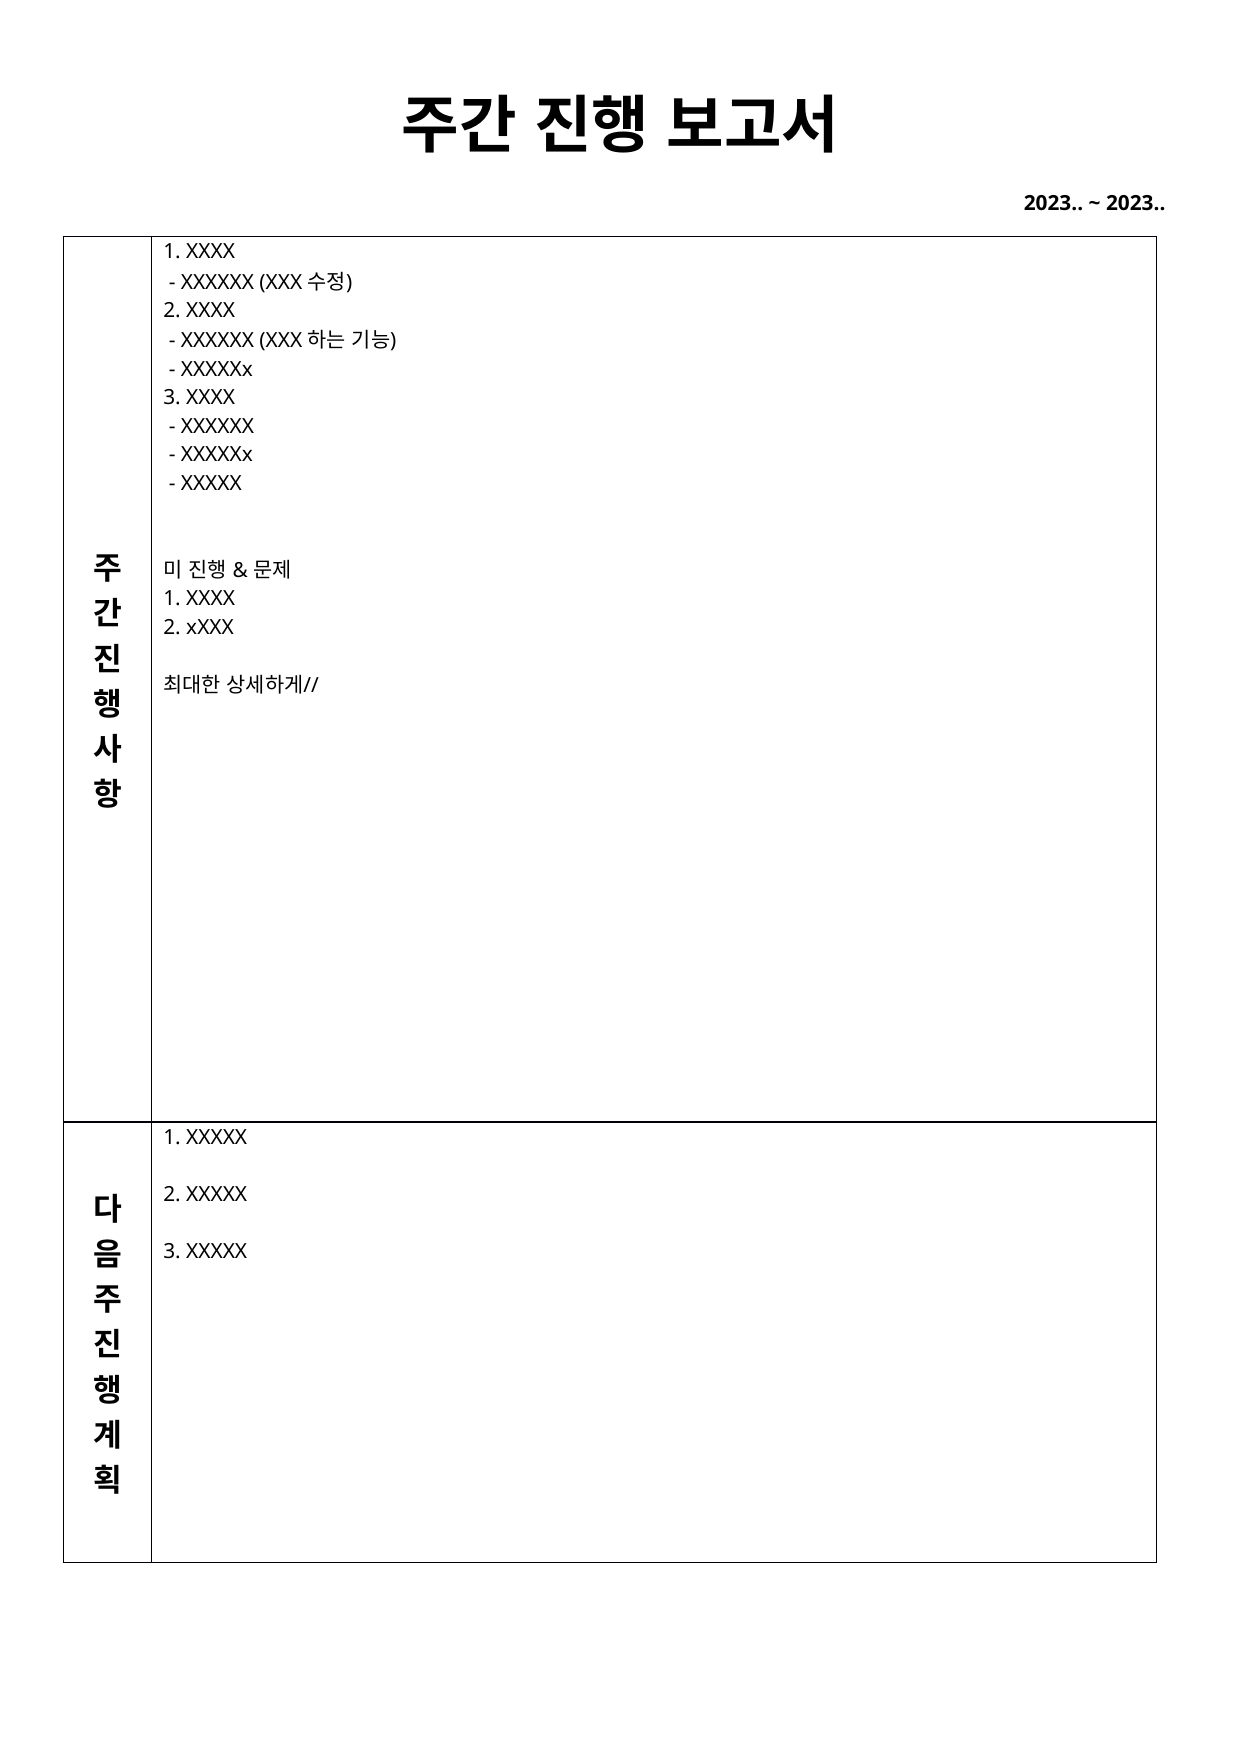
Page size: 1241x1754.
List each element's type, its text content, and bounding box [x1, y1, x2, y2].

text 2023.. ~ 2023.. [75, 188, 1165, 217]
table_cell 1. XXXXX 2. XXXXX 3. XXXXX [152, 1123, 1156, 1562]
table_header 1. XXXX - XXXXXX (XXX 수정) 2. XXXX - XXXXXX (XXX 하는 기능) - XXXXXx 3. XXXX - XXXXXX - XXXXXx - XXXXX 미 진행 & 문제 1. XXXX 2. xXXX 최대한 상세하게// [152, 237, 1156, 1121]
table_cell 다 음 주 진 행 계 획 [64, 1123, 151, 1562]
table_header 주 간 진 행 사 항 [64, 237, 151, 1121]
text 주간 진행 보고서 [75, 75, 1165, 166]
